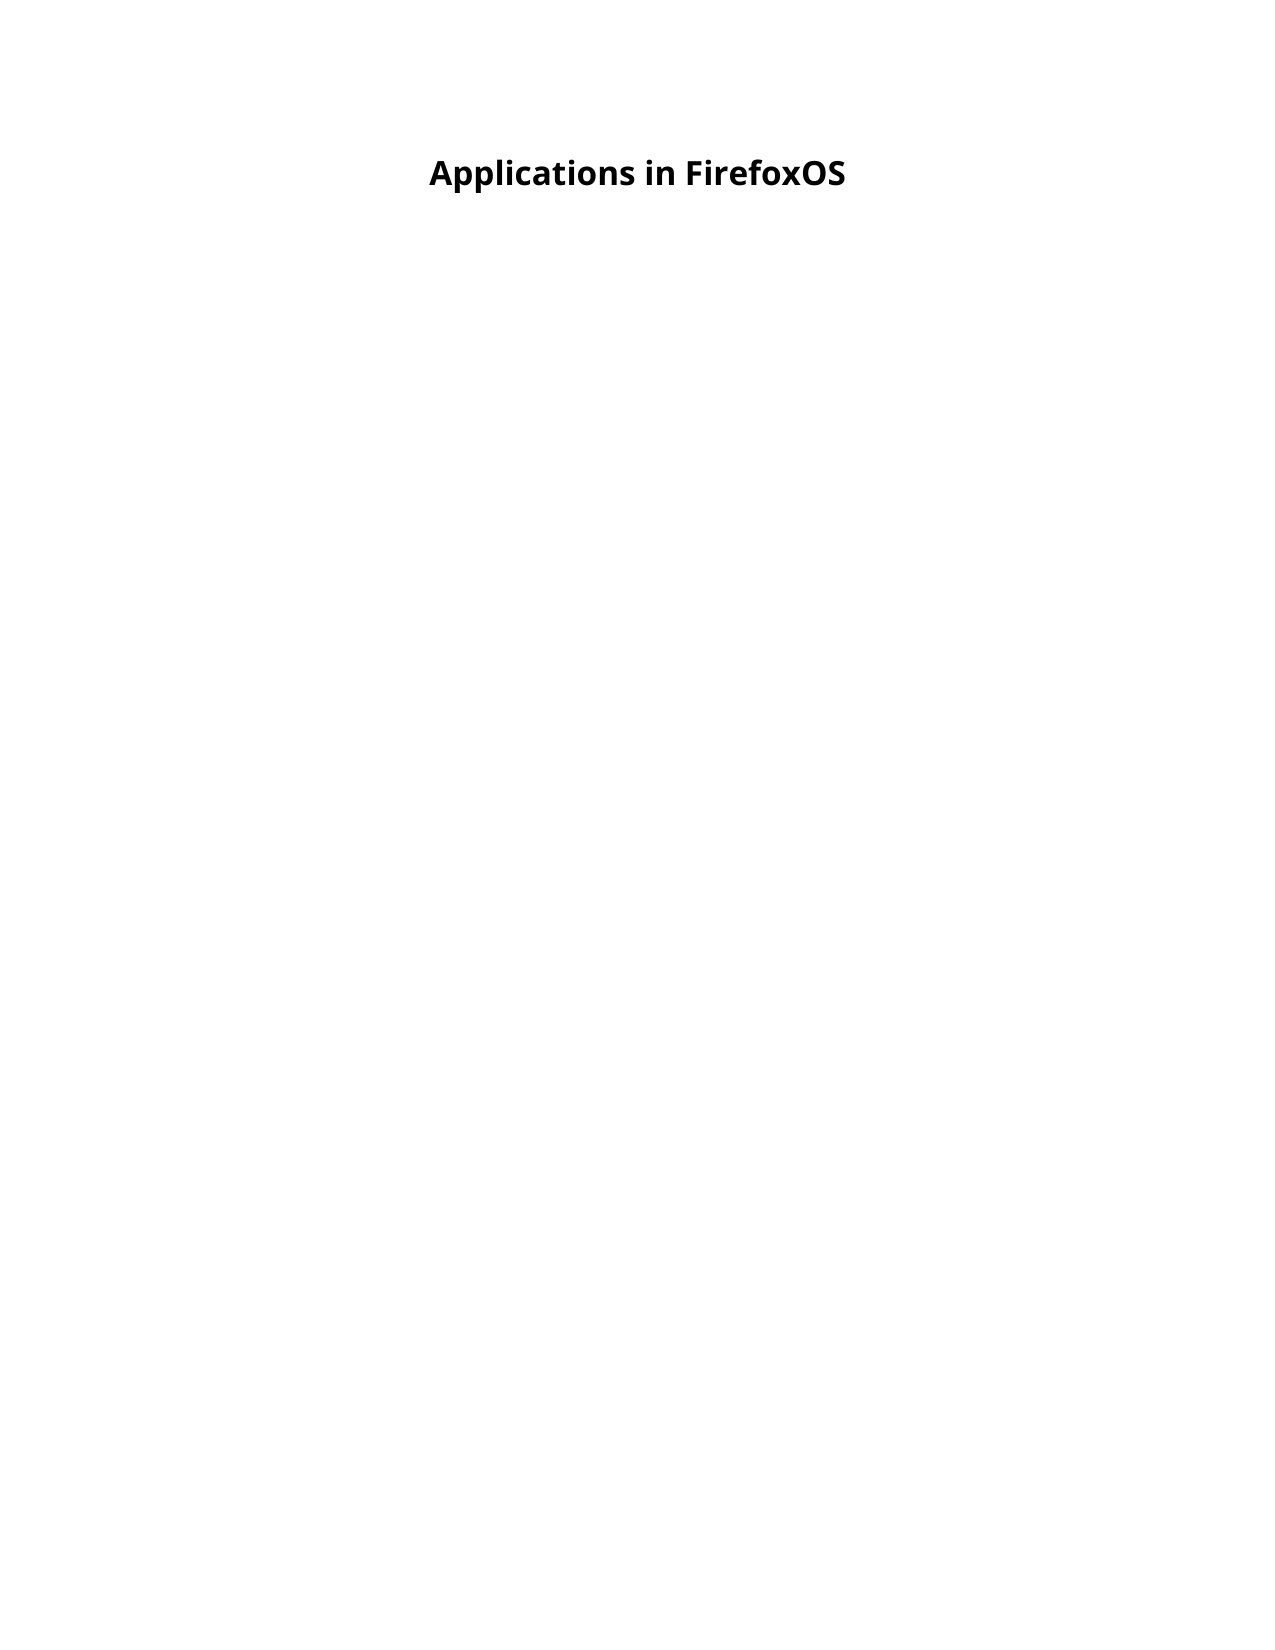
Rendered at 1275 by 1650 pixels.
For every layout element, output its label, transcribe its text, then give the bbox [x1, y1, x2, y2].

text Applications in FirefoxOS [150, 150, 1125, 195]
